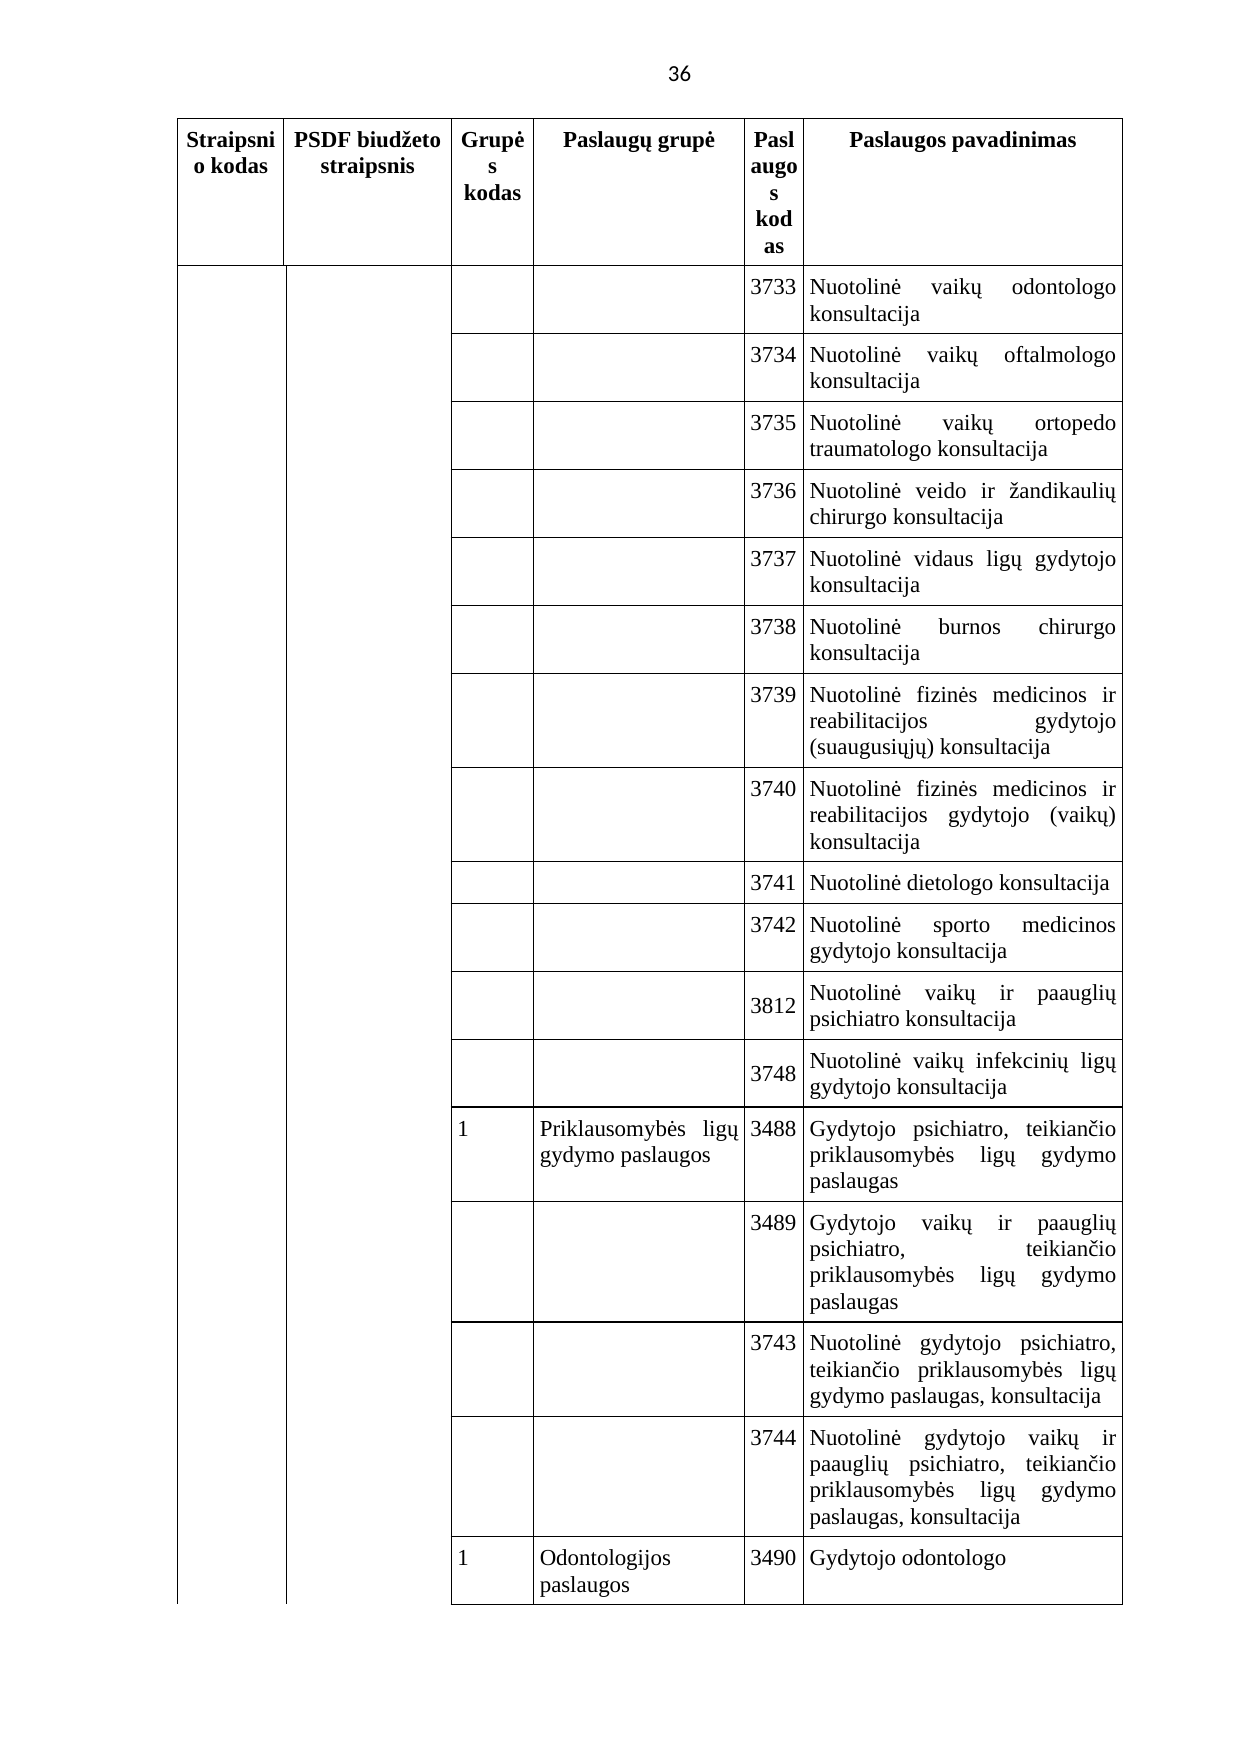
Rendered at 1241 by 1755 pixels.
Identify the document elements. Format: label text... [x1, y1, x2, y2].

table_cell [287, 861, 451, 903]
table_cell Nuotolinė gydytojo psichiatro, teikiančio priklausomybės ligų gydymo paslaugas, konsultacija [804, 1323, 1122, 1416]
table_cell 3742 [745, 904, 803, 971]
table_cell 3743 [745, 1323, 803, 1416]
table_cell Nuotolinė fizinės medicinos ir reabilitacijos gydytojo (suaugusiųjų) konsultacija [804, 674, 1122, 767]
table_cell [287, 537, 451, 605]
table_header Grupės kodas [452, 119, 533, 265]
table_cell Nuotolinė sporto medicinos gydytojo konsultacija [804, 904, 1122, 971]
table_cell [287, 469, 451, 537]
table_cell 3739 [745, 674, 803, 767]
table_cell [534, 1417, 744, 1536]
table_cell [452, 1202, 533, 1321]
table_cell 3489 [745, 1202, 803, 1321]
table_cell [178, 861, 286, 903]
table_cell [287, 1106, 451, 1201]
table_cell [534, 862, 744, 903]
table_cell [287, 1416, 451, 1536]
table_cell [178, 333, 286, 401]
table_cell [287, 1536, 451, 1604]
table_cell [178, 971, 286, 1038]
table_cell 3488 [745, 1108, 803, 1201]
table_cell Nuotolinė fizinės medicinos ir reabilitacijos gydytojo (vaikų) konsultacija [804, 768, 1122, 861]
table_cell [287, 971, 451, 1038]
table_cell Odontologijos paslaugos [534, 1537, 744, 1604]
table_cell [178, 1039, 286, 1106]
table_header Paslaugos kodas [745, 119, 803, 265]
table_cell 3490 [745, 1537, 803, 1604]
table_cell 1 [452, 1537, 533, 1604]
table_cell [287, 605, 451, 673]
table_cell [452, 972, 533, 1038]
table_cell 3744 [745, 1417, 803, 1536]
table_cell [178, 401, 286, 469]
table_cell [287, 401, 451, 469]
table_header Paslaugos pavadinimas [804, 119, 1122, 265]
table_cell Gydytojo vaikų ir paauglių psichiatro, teikiančio priklausomybės ligų gydymo paslaugas [804, 1202, 1122, 1321]
table_cell [178, 605, 286, 673]
table_cell [178, 1321, 286, 1416]
table_cell [287, 333, 451, 401]
table_cell Priklausomybės ligų gydymo paslaugos [534, 1108, 744, 1201]
table_cell [178, 1536, 286, 1604]
table_cell 3740 [745, 768, 803, 861]
table_cell [452, 1417, 533, 1536]
table_cell 3737 [745, 538, 803, 605]
table_cell [452, 606, 533, 673]
table_cell [534, 1202, 744, 1321]
table_cell [452, 862, 533, 903]
table_cell [178, 1416, 286, 1536]
table_cell [452, 1040, 533, 1106]
table_cell [534, 470, 744, 537]
table_cell [534, 606, 744, 673]
table_cell Nuotolinė burnos chirurgo konsultacija [804, 606, 1122, 673]
table_cell [452, 538, 533, 605]
table_cell [178, 1201, 286, 1321]
table_cell [534, 1323, 744, 1416]
table_cell [452, 1323, 533, 1416]
table_cell [287, 673, 451, 767]
table_cell [534, 334, 744, 401]
table_cell [452, 768, 533, 861]
table_cell [178, 266, 286, 333]
table_cell [452, 334, 533, 401]
table_cell [287, 1201, 451, 1321]
table_cell [534, 538, 744, 605]
table_cell [178, 537, 286, 605]
table_cell [452, 402, 533, 469]
table_cell [452, 266, 533, 333]
table_cell [178, 767, 286, 861]
table_cell 3741 [745, 862, 803, 903]
table_cell [287, 767, 451, 861]
table_cell [452, 470, 533, 537]
table_cell [287, 1039, 451, 1106]
table_cell 3812 [745, 972, 803, 1038]
table_cell [452, 904, 533, 971]
table_cell [534, 402, 744, 469]
table_cell [452, 674, 533, 767]
table_cell Nuotolinė dietologo konsultacija [804, 862, 1122, 903]
table_cell [534, 768, 744, 861]
table_cell [534, 1040, 744, 1106]
table_cell [287, 1321, 451, 1416]
table_cell [178, 903, 286, 971]
table_header Straipsnio kodas [178, 119, 283, 265]
table_cell [534, 266, 744, 333]
table_cell [178, 469, 286, 537]
table_cell [534, 904, 744, 971]
table_cell [178, 1106, 286, 1201]
table_cell 3736 [745, 470, 803, 537]
table_cell Nuotolinė vaikų ortopedo traumatologo konsultacija [804, 402, 1122, 469]
table_cell 3748 [745, 1040, 803, 1106]
table_cell [534, 972, 744, 1038]
table_cell Nuotolinė vidaus ligų gydytojo konsultacija [804, 538, 1122, 605]
table_header Paslaugų grupė [534, 119, 744, 265]
table_cell 3738 [745, 606, 803, 673]
table_cell Nuotolinė vaikų odontologo konsultacija [804, 266, 1122, 333]
table_cell 1 [452, 1108, 533, 1201]
table_cell Nuotolinė vaikų oftalmologo konsultacija [804, 334, 1122, 401]
table_cell 3733 [745, 266, 803, 333]
table_cell [287, 903, 451, 971]
table_cell Nuotolinė vaikų ir paauglių psichiatro konsultacija [804, 972, 1122, 1038]
table_cell [178, 673, 286, 767]
table_cell [534, 674, 744, 767]
table_cell [287, 266, 451, 333]
table_cell Nuotolinė gydytojo vaikų ir paauglių psichiatro, teikiančio priklausomybės ligų gydymo paslaugas, konsultacija [804, 1417, 1122, 1536]
table_cell Gydytojo odontologo [804, 1537, 1122, 1604]
table_cell 3734 [745, 334, 803, 401]
table_cell Gydytojo psichiatro, teikiančio priklausomybės ligų gydymo paslaugas [804, 1108, 1122, 1201]
table_header PSDF biudžeto straipsnis [284, 119, 451, 265]
table_cell 3735 [745, 402, 803, 469]
table_cell Nuotolinė vaikų infekcinių ligų gydytojo konsultacija [804, 1040, 1122, 1106]
table_cell Nuotolinė veido ir žandikaulių chirurgo konsultacija [804, 470, 1122, 537]
